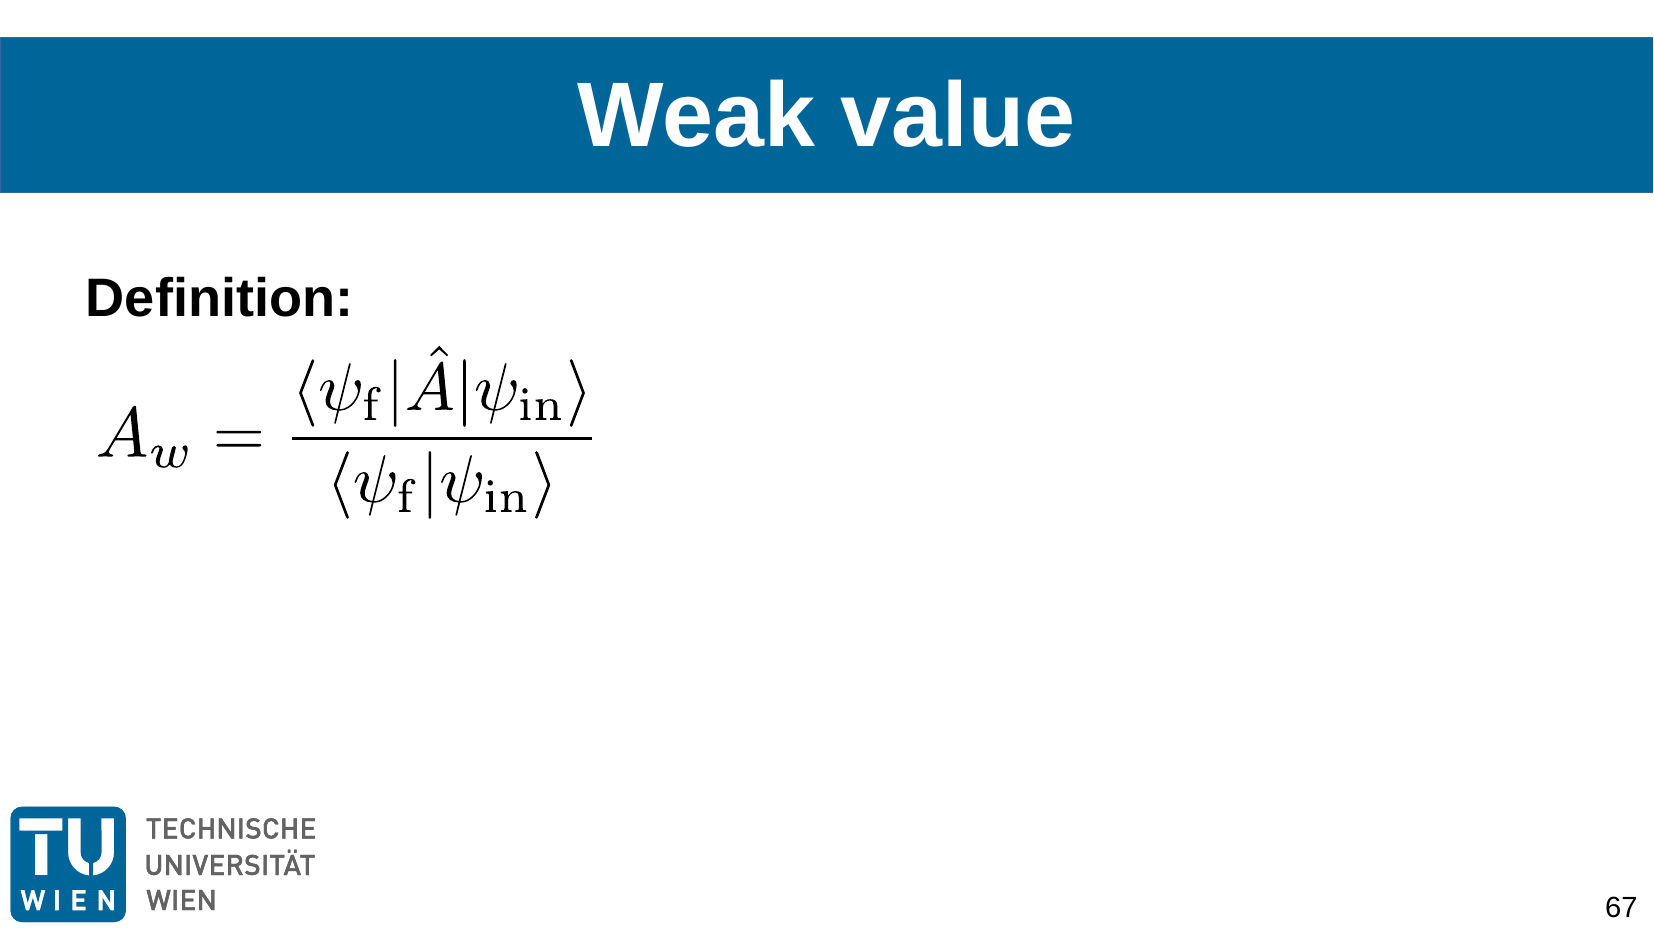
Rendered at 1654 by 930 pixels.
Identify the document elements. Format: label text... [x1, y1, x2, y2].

title Weak value [0, 37, 1653, 193]
list Definition: [85, 267, 406, 345]
picture [96, 361, 189, 489]
picture [195, 334, 606, 530]
